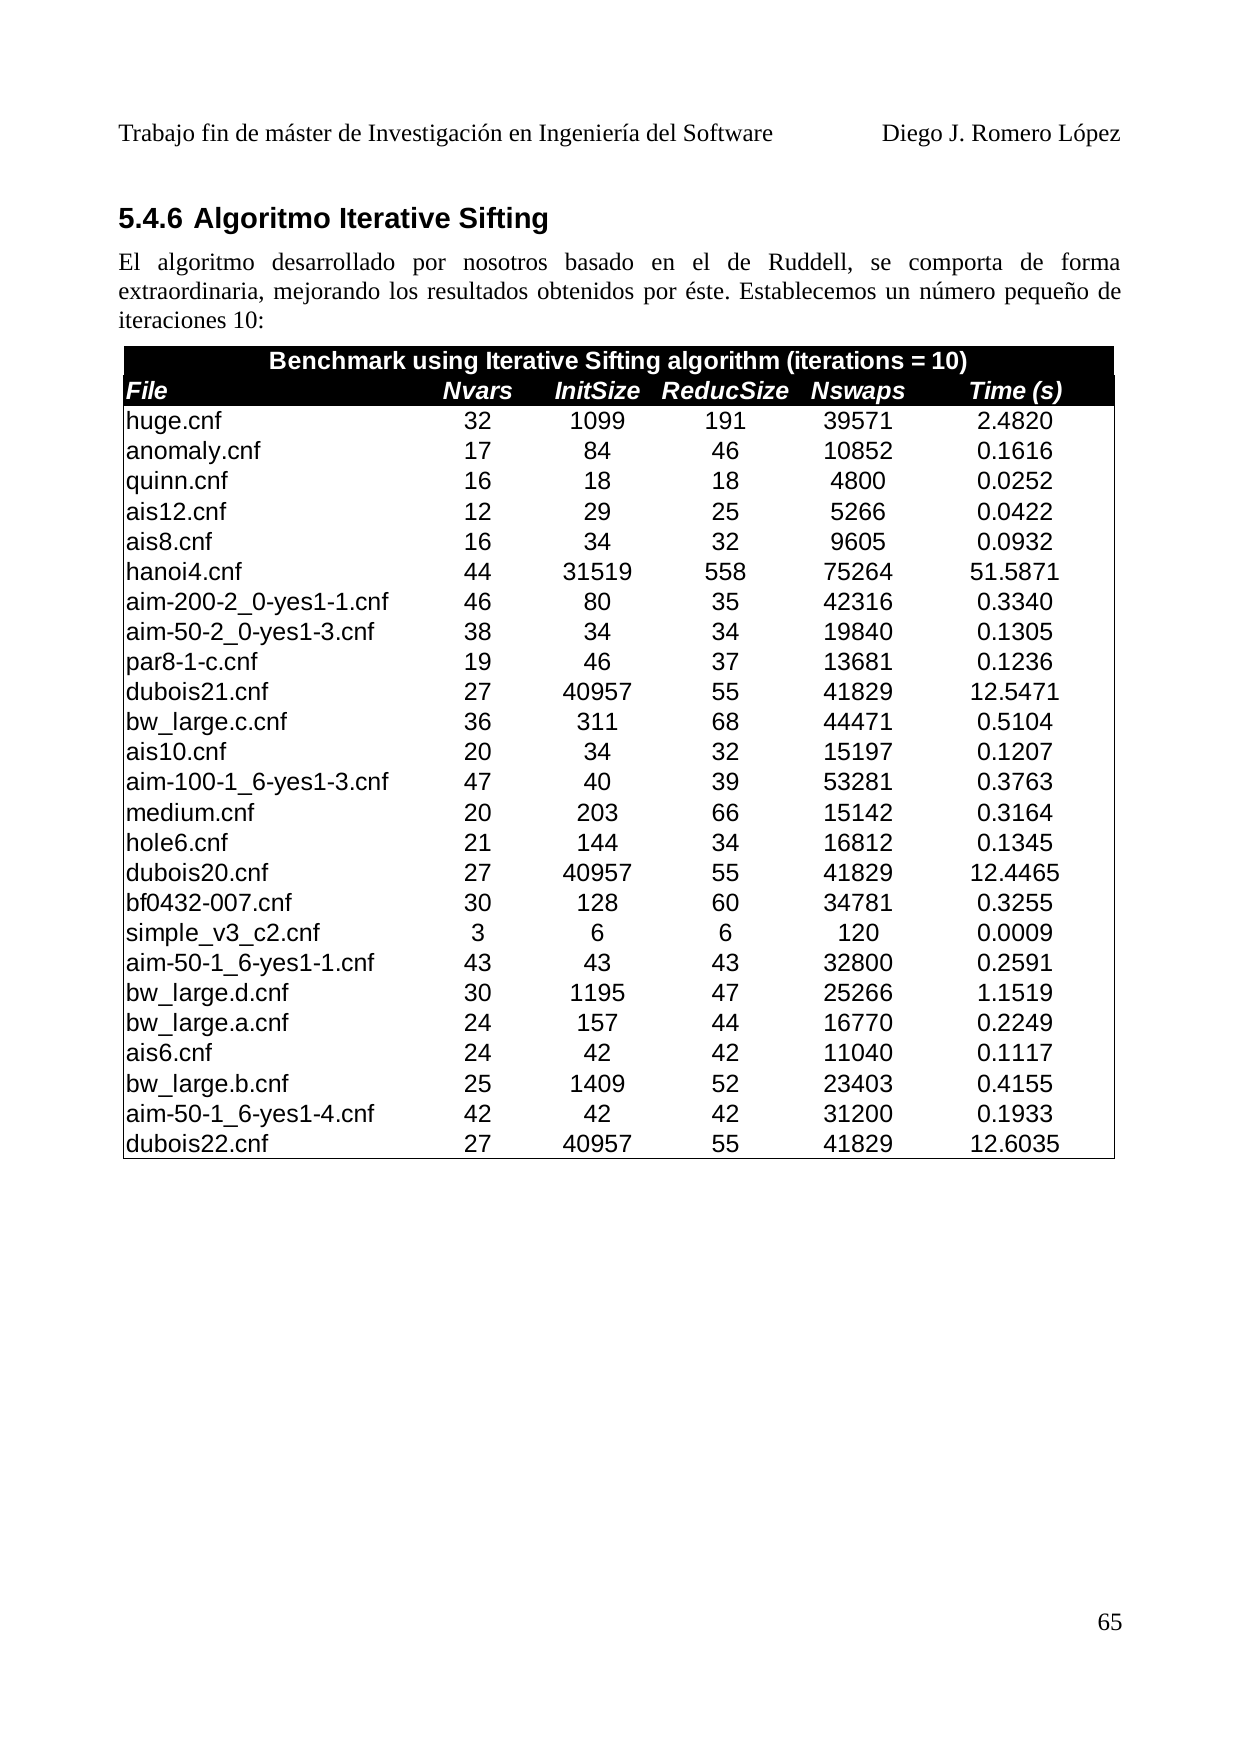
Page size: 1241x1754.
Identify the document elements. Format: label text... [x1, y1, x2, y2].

text El algoritmo desarrollado por nosotros basado en el de Ruddell, se comporta de forma extraordinaria, mejorando los resultados obtenidos por éste. Establecemos un número pequeño de iteraciones 10: [118, 247, 1122, 334]
subtitle Algoritmo Iterative Sifting [118, 201, 1122, 235]
